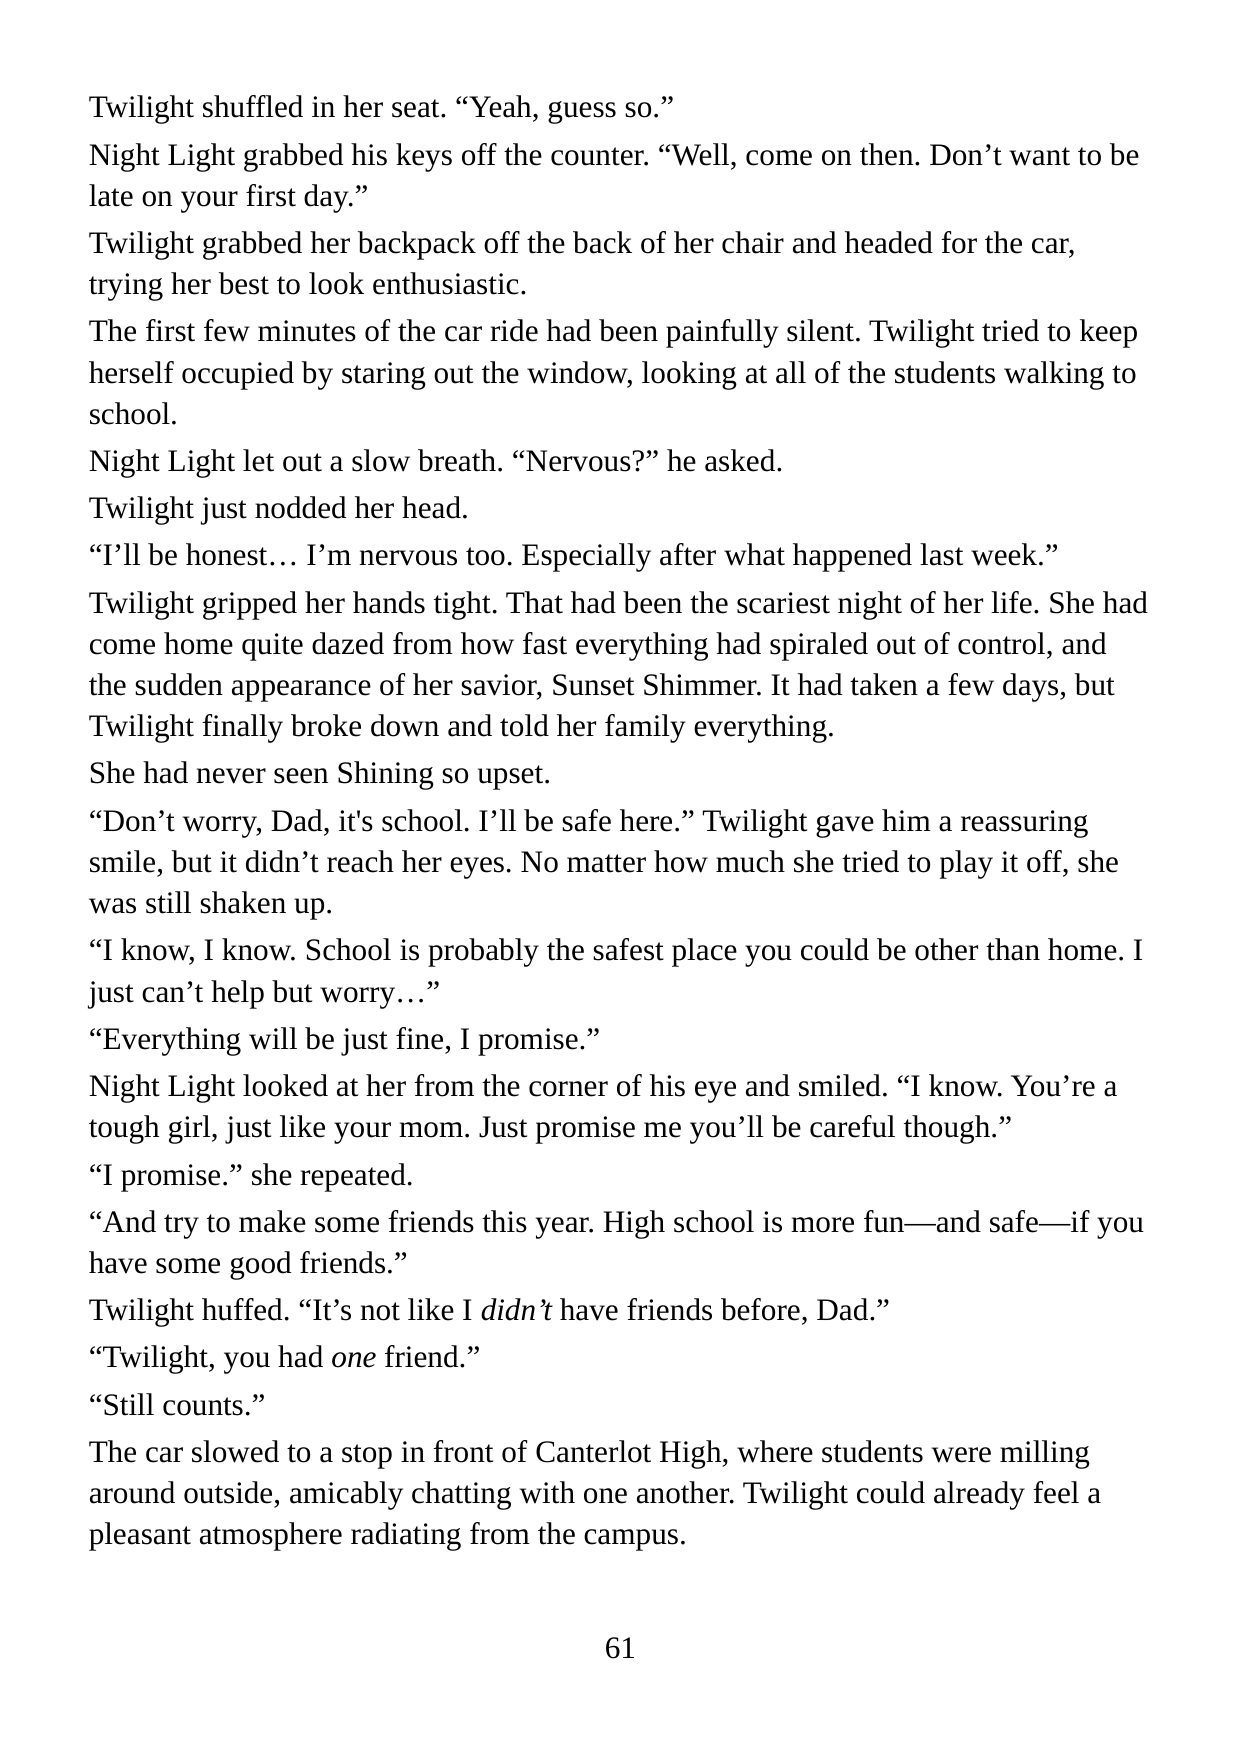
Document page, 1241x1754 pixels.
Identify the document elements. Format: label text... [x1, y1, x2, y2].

text Night Light let out a slow breath. “Nervous?” he asked. [88, 442, 1152, 478]
text “Twilight, you had one friend.” [88, 1338, 1152, 1374]
text “I’ll be honest… I’m nervous too. Especially after what happened last week.” [88, 537, 1152, 573]
text She had never seen Shining so upset. [88, 755, 1152, 791]
text “Don’t worry, Dad, it's school. I’ll be safe here.” Twilight gave him a reassuring smile, but it didn’t reach her eyes. No matter how much she tried to play it off, she was still shaken up. [88, 802, 1152, 920]
text “I promise.” she repeated. [88, 1156, 1152, 1192]
text Twilight grabbed her backpack off the back of her chair and headed for the car, trying her best to look enthusiastic. [88, 224, 1152, 301]
text Night Light grabbed his keys off the counter. “Well, come on then. Don’t want to be late on your first day.” [88, 136, 1152, 213]
text Night Light looked at her from the corner of his eye and smiled. “I know. You’re a tough girl, just like your mom. Just promise me you’ll be careful though.” [88, 1067, 1152, 1144]
text Twilight gripped her hands tight. That had been the scariest night of her life. She had come home quite dazed from how fast everything had spiraled out of control, and the sudden appearance of her savior, Sunset Shimmer. It had taken a few days, but Twilight finally broke down and told her family everything. [88, 584, 1152, 743]
text Twilight shuffled in her seat. “Yeah, guess so.” [88, 88, 1152, 124]
text The first few minutes of the car ride had been painfully silent. Twilight tried to keep herself occupied by staring out the window, looking at all of the students walking to school. [88, 313, 1152, 431]
text “And try to make some friends this year. High school is more fun—and safe—if you have some good friends.” [88, 1203, 1152, 1280]
text “Everything will be just fine, I promise.” [88, 1020, 1152, 1056]
text Twilight huffed. “It’s not like I didn’t have friends before, Dad.” [88, 1291, 1152, 1327]
text The car slowed to a stop in front of Canterlot High, where students were milling around outside, amicably chatting with one another. Twilight could already feel a pleasant atmosphere radiating from the campus. [88, 1433, 1152, 1551]
text “I know, I know. School is probably the safest place you could be other than home. I just can’t help but worry…” [88, 932, 1152, 1009]
text Twilight just nodded her head. [88, 489, 1152, 525]
text “Still counts.” [88, 1386, 1152, 1422]
